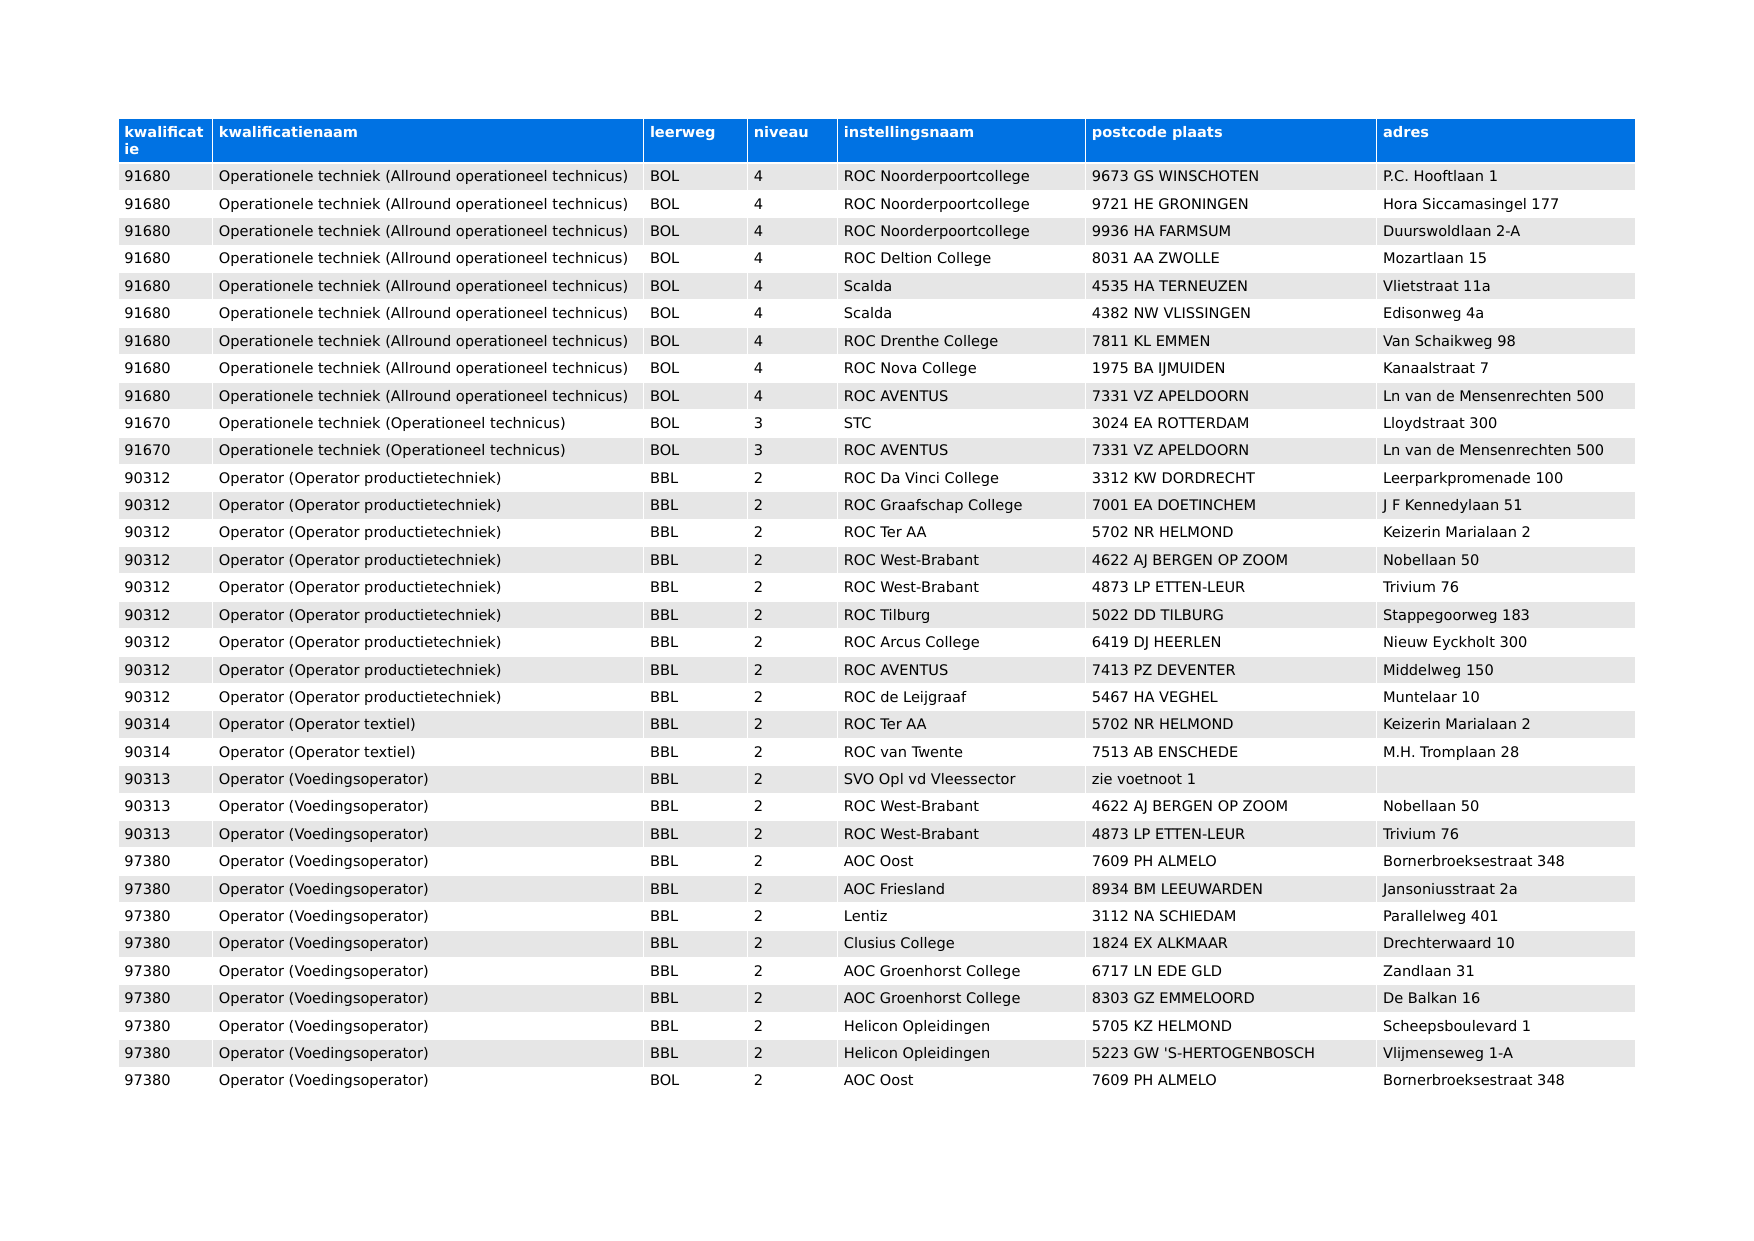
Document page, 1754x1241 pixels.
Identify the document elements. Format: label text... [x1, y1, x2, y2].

table_cell Edisonweg 4a [1377, 301, 1635, 327]
table_cell Vlijmenseweg 1-A [1377, 1040, 1635, 1067]
table_cell Duurswoldlaan 2-A [1377, 218, 1635, 245]
table_cell 4873 LP ETTEN-LEUR [1086, 575, 1376, 601]
table_cell BOL [644, 383, 747, 409]
table_cell BOL [644, 1068, 747, 1094]
table_cell 7331 VZ APELDOORN [1086, 438, 1376, 464]
table_cell 91680 [119, 246, 212, 272]
table_cell BBL [644, 794, 747, 820]
table_cell Operationele techniek (Allround operationeel technicus) [213, 328, 643, 354]
table_cell Operator (Operator textiel) [213, 739, 643, 765]
table_cell 97380 [119, 876, 212, 902]
table_cell ROC Graafschap College [838, 492, 1085, 519]
table_cell 4 [748, 218, 837, 245]
table_cell ROC de Leijgraaf [838, 684, 1085, 710]
table_cell BOL [644, 410, 747, 436]
table_cell Lloydstraat 300 [1377, 410, 1635, 436]
table_cell 2 [748, 1068, 837, 1094]
table_cell 91680 [119, 273, 212, 299]
table_cell Operator (Voedingsoperator) [213, 766, 643, 793]
table_cell 7513 AB ENSCHEDE [1086, 739, 1376, 765]
table_cell BOL [644, 438, 747, 464]
table_cell Kanaalstraat 7 [1377, 355, 1635, 382]
table_cell Nieuw Eyckholt 300 [1377, 629, 1635, 656]
table_cell BBL [644, 739, 747, 765]
table_cell BBL [644, 547, 747, 573]
table_cell Operationele techniek (Allround operationeel technicus) [213, 246, 643, 272]
table_cell AOC Friesland [838, 876, 1085, 902]
table_cell ROC West-Brabant [838, 821, 1085, 847]
table_cell BBL [644, 849, 747, 875]
table_cell 7413 PZ DEVENTER [1086, 657, 1376, 683]
table_cell BOL [644, 328, 747, 354]
table_cell Clusius College [838, 931, 1085, 957]
table_cell 97380 [119, 1068, 212, 1094]
table_cell AOC Oost [838, 1068, 1085, 1094]
table_cell Muntelaar 10 [1377, 684, 1635, 710]
table_cell 90313 [119, 821, 212, 847]
table_cell 2 [748, 575, 837, 601]
table_cell BOL [644, 218, 747, 245]
table_cell Operator (Voedingsoperator) [213, 1040, 643, 1067]
table_cell 90314 [119, 711, 212, 738]
table_cell 3112 NA SCHIEDAM [1086, 903, 1376, 929]
table_cell 7609 PH ALMELO [1086, 849, 1376, 875]
table_cell Scalda [838, 301, 1085, 327]
table_cell BBL [644, 958, 747, 984]
table_cell 90314 [119, 739, 212, 765]
table_cell Operator (Voedingsoperator) [213, 931, 643, 957]
table_cell Helicon Opleidingen [838, 1040, 1085, 1067]
table_cell ROC West-Brabant [838, 575, 1085, 601]
table_cell Operator (Operator productietechniek) [213, 520, 643, 546]
table_cell 91680 [119, 191, 212, 217]
table_header adres [1377, 119, 1635, 162]
table_cell SVO Opl vd Vleessector [838, 766, 1085, 793]
table_cell BBL [644, 766, 747, 793]
table_cell 4 [748, 191, 837, 217]
table_cell 90312 [119, 520, 212, 546]
table_cell ROC West-Brabant [838, 547, 1085, 573]
table_cell 90312 [119, 575, 212, 601]
table_cell BOL [644, 191, 747, 217]
table_cell zie voetnoot 1 [1086, 766, 1376, 793]
table_cell 97380 [119, 849, 212, 875]
table_cell AOC Oost [838, 849, 1085, 875]
table_cell Operator (Operator productietechniek) [213, 629, 643, 656]
table_cell 2 [748, 903, 837, 929]
table_cell STC [838, 410, 1085, 436]
table_cell J F Kennedylaan 51 [1377, 492, 1635, 519]
table_cell 2 [748, 931, 837, 957]
table_cell 4622 AJ BERGEN OP ZOOM [1086, 794, 1376, 820]
table_cell 7811 KL EMMEN [1086, 328, 1376, 354]
table_cell ROC Tilburg [838, 602, 1085, 628]
table_cell ROC AVENTUS [838, 383, 1085, 409]
table_cell Scalda [838, 273, 1085, 299]
table_cell 9936 HA FARMSUM [1086, 218, 1376, 245]
table_cell 90313 [119, 794, 212, 820]
table_cell Operator (Voedingsoperator) [213, 958, 643, 984]
table_cell BBL [644, 931, 747, 957]
table_cell 91680 [119, 218, 212, 245]
table_cell BBL [644, 602, 747, 628]
table_cell 97380 [119, 1013, 212, 1039]
table_cell BBL [644, 711, 747, 738]
table_cell Operationele techniek (Operationeel technicus) [213, 438, 643, 464]
table_cell 90312 [119, 547, 212, 573]
table_cell BOL [644, 273, 747, 299]
table_cell Jansoniusstraat 2a [1377, 876, 1635, 902]
table_cell Trivium 76 [1377, 821, 1635, 847]
table_cell BBL [644, 684, 747, 710]
table_cell Operationele techniek (Allround operationeel technicus) [213, 273, 643, 299]
table_cell 90313 [119, 766, 212, 793]
table_cell Operator (Operator productietechniek) [213, 602, 643, 628]
table_cell ROC Ter AA [838, 711, 1085, 738]
table_cell Hora Siccamasingel 177 [1377, 191, 1635, 217]
table_cell BBL [644, 575, 747, 601]
table_cell 4 [748, 246, 837, 272]
table_cell Operator (Voedingsoperator) [213, 821, 643, 847]
table_cell 97380 [119, 1040, 212, 1067]
table_cell BBL [644, 876, 747, 902]
table_cell Ln van de Mensenrechten 500 [1377, 438, 1635, 464]
table_cell ROC Nova College [838, 355, 1085, 382]
table_cell 3 [748, 410, 837, 436]
table_cell 2 [748, 492, 837, 519]
table_cell BBL [644, 903, 747, 929]
table_cell Operationele techniek (Allround operationeel technicus) [213, 191, 643, 217]
table_cell ROC Da Vinci College [838, 465, 1085, 491]
table_cell 2 [748, 520, 837, 546]
table_cell Trivium 76 [1377, 575, 1635, 601]
table_cell BOL [644, 301, 747, 327]
table_cell BBL [644, 465, 747, 491]
table_cell Bornerbroeksestraat 348 [1377, 849, 1635, 875]
table_cell 97380 [119, 985, 212, 1012]
table_cell 4 [748, 273, 837, 299]
table_cell 2 [748, 711, 837, 738]
table_cell AOC Groenhorst College [838, 985, 1085, 1012]
table_cell 91680 [119, 383, 212, 409]
table_cell Nobellaan 50 [1377, 547, 1635, 573]
table_cell Operator (Operator productietechniek) [213, 547, 643, 573]
table_cell Operator (Voedingsoperator) [213, 1013, 643, 1039]
table_cell 1824 EX ALKMAAR [1086, 931, 1376, 957]
table_cell Operator (Operator productietechniek) [213, 657, 643, 683]
table_cell Bornerbroeksestraat 348 [1377, 1068, 1635, 1094]
table_cell Lentiz [838, 903, 1085, 929]
table_cell 7331 VZ APELDOORN [1086, 383, 1376, 409]
table_cell BBL [644, 985, 747, 1012]
table_cell 2 [748, 657, 837, 683]
table_cell 91680 [119, 301, 212, 327]
table_cell 2 [748, 739, 837, 765]
table_cell 8303 GZ EMMELOORD [1086, 985, 1376, 1012]
table_cell 90312 [119, 657, 212, 683]
table_cell Operator (Operator textiel) [213, 711, 643, 738]
table_cell Operator (Voedingsoperator) [213, 985, 643, 1012]
table_cell ROC Arcus College [838, 629, 1085, 656]
table_cell Middelweg 150 [1377, 657, 1635, 683]
table_cell Stappegoorweg 183 [1377, 602, 1635, 628]
table_cell BOL [644, 246, 747, 272]
table_header instellingsnaam [838, 119, 1085, 162]
table_cell 1975 BA IJMUIDEN [1086, 355, 1376, 382]
table_cell 8934 BM LEEUWARDEN [1086, 876, 1376, 902]
table_cell 2 [748, 1013, 837, 1039]
table_cell 4 [748, 355, 837, 382]
table_cell 90312 [119, 684, 212, 710]
table_cell 7609 PH ALMELO [1086, 1068, 1376, 1094]
table_cell 2 [748, 985, 837, 1012]
table_cell Operationele techniek (Allround operationeel technicus) [213, 164, 643, 190]
table_cell ROC van Twente [838, 739, 1085, 765]
table_cell 6419 DJ HEERLEN [1086, 629, 1376, 656]
table_cell 4873 LP ETTEN-LEUR [1086, 821, 1376, 847]
table_cell ROC West-Brabant [838, 794, 1085, 820]
table_cell Operator (Operator productietechniek) [213, 684, 643, 710]
table_cell Mozartlaan 15 [1377, 246, 1635, 272]
table_cell Operator (Voedingsoperator) [213, 849, 643, 875]
table_cell Operator (Voedingsoperator) [213, 876, 643, 902]
table_cell Operationele techniek (Allround operationeel technicus) [213, 218, 643, 245]
table_cell Operator (Voedingsoperator) [213, 1068, 643, 1094]
table_cell Vlietstraat 11a [1377, 273, 1635, 299]
table_header kwalificatienaam [213, 119, 643, 162]
table_cell BBL [644, 657, 747, 683]
table_cell Operator (Voedingsoperator) [213, 794, 643, 820]
table_cell 90312 [119, 465, 212, 491]
table_cell Operator (Operator productietechniek) [213, 492, 643, 519]
table_cell 97380 [119, 903, 212, 929]
table_cell 4535 HA TERNEUZEN [1086, 273, 1376, 299]
table_cell Zandlaan 31 [1377, 958, 1635, 984]
table_cell 3024 EA ROTTERDAM [1086, 410, 1376, 436]
table_cell 3312 KW DORDRECHT [1086, 465, 1376, 491]
table_cell 5702 NR HELMOND [1086, 520, 1376, 546]
table_cell Van Schaikweg 98 [1377, 328, 1635, 354]
table_cell Operationele techniek (Allround operationeel technicus) [213, 383, 643, 409]
table_cell Leerparkpromenade 100 [1377, 465, 1635, 491]
table_cell 4622 AJ BERGEN OP ZOOM [1086, 547, 1376, 573]
table_cell 97380 [119, 958, 212, 984]
table_header kwalificatie [119, 119, 212, 162]
table_cell ROC Drenthe College [838, 328, 1085, 354]
table_cell Helicon Opleidingen [838, 1013, 1085, 1039]
table_cell ROC Noorderpoortcollege [838, 164, 1085, 190]
table_cell Scheepsboulevard 1 [1377, 1013, 1635, 1039]
table_cell 2 [748, 876, 837, 902]
table_cell 91680 [119, 355, 212, 382]
table_cell 2 [748, 821, 837, 847]
table_cell 5223 GW 'S-HERTOGENBOSCH [1086, 1040, 1376, 1067]
table_cell 5705 KZ HELMOND [1086, 1013, 1376, 1039]
table_cell [1377, 766, 1635, 793]
table_cell Ln van de Mensenrechten 500 [1377, 383, 1635, 409]
table_cell 4 [748, 301, 837, 327]
table_cell Keizerin Marialaan 2 [1377, 711, 1635, 738]
table_cell 91670 [119, 438, 212, 464]
table_cell BOL [644, 355, 747, 382]
table_cell 91680 [119, 164, 212, 190]
table_header leerweg [644, 119, 747, 162]
table_cell 4382 NW VLISSINGEN [1086, 301, 1376, 327]
table_cell ROC Deltion College [838, 246, 1085, 272]
table_cell 6717 LN EDE GLD [1086, 958, 1376, 984]
table_cell 8031 AA ZWOLLE [1086, 246, 1376, 272]
table_cell BOL [644, 164, 747, 190]
table_cell 5467 HA VEGHEL [1086, 684, 1376, 710]
table_cell 97380 [119, 931, 212, 957]
table_header postcode plaats [1086, 119, 1376, 162]
table_cell Operator (Operator productietechniek) [213, 465, 643, 491]
table_cell 2 [748, 684, 837, 710]
table_cell P.C. Hooftlaan 1 [1377, 164, 1635, 190]
table_cell 7001 EA DOETINCHEM [1086, 492, 1376, 519]
table_cell Operationele techniek (Allround operationeel technicus) [213, 301, 643, 327]
table_cell 2 [748, 1040, 837, 1067]
table_cell 9673 GS WINSCHOTEN [1086, 164, 1376, 190]
table_cell Operationele techniek (Allround operationeel technicus) [213, 355, 643, 382]
table_cell 91680 [119, 328, 212, 354]
table_cell BBL [644, 1040, 747, 1067]
table_cell M.H. Tromplaan 28 [1377, 739, 1635, 765]
table_cell Drechterwaard 10 [1377, 931, 1635, 957]
table_header niveau [748, 119, 837, 162]
table_cell 4 [748, 164, 837, 190]
table_cell Parallelweg 401 [1377, 903, 1635, 929]
table_cell 4 [748, 383, 837, 409]
table_cell De Balkan 16 [1377, 985, 1635, 1012]
table_cell 91670 [119, 410, 212, 436]
table_cell 5702 NR HELMOND [1086, 711, 1376, 738]
table_cell BBL [644, 629, 747, 656]
table_cell 2 [748, 794, 837, 820]
table_cell 2 [748, 465, 837, 491]
table_cell 2 [748, 547, 837, 573]
table_cell 2 [748, 602, 837, 628]
table_cell ROC AVENTUS [838, 657, 1085, 683]
table_cell 2 [748, 958, 837, 984]
table_cell ROC Noorderpoortcollege [838, 218, 1085, 245]
table_cell 2 [748, 629, 837, 656]
table_cell 4 [748, 328, 837, 354]
table_cell 9721 HE GRONINGEN [1086, 191, 1376, 217]
table_cell 5022 DD TILBURG [1086, 602, 1376, 628]
table_cell 3 [748, 438, 837, 464]
table_cell 2 [748, 766, 837, 793]
table_cell 90312 [119, 629, 212, 656]
table_cell 90312 [119, 492, 212, 519]
table_cell 2 [748, 849, 837, 875]
table_cell BBL [644, 520, 747, 546]
table_cell ROC Noorderpoortcollege [838, 191, 1085, 217]
table_cell 90312 [119, 602, 212, 628]
table_cell Nobellaan 50 [1377, 794, 1635, 820]
table_cell Operator (Voedingsoperator) [213, 903, 643, 929]
table_cell ROC Ter AA [838, 520, 1085, 546]
table_cell BBL [644, 1013, 747, 1039]
table_cell AOC Groenhorst College [838, 958, 1085, 984]
table_cell Operator (Operator productietechniek) [213, 575, 643, 601]
table_cell Keizerin Marialaan 2 [1377, 520, 1635, 546]
table_cell ROC AVENTUS [838, 438, 1085, 464]
table_cell BBL [644, 821, 747, 847]
table_cell BBL [644, 492, 747, 519]
table_cell Operationele techniek (Operationeel technicus) [213, 410, 643, 436]
